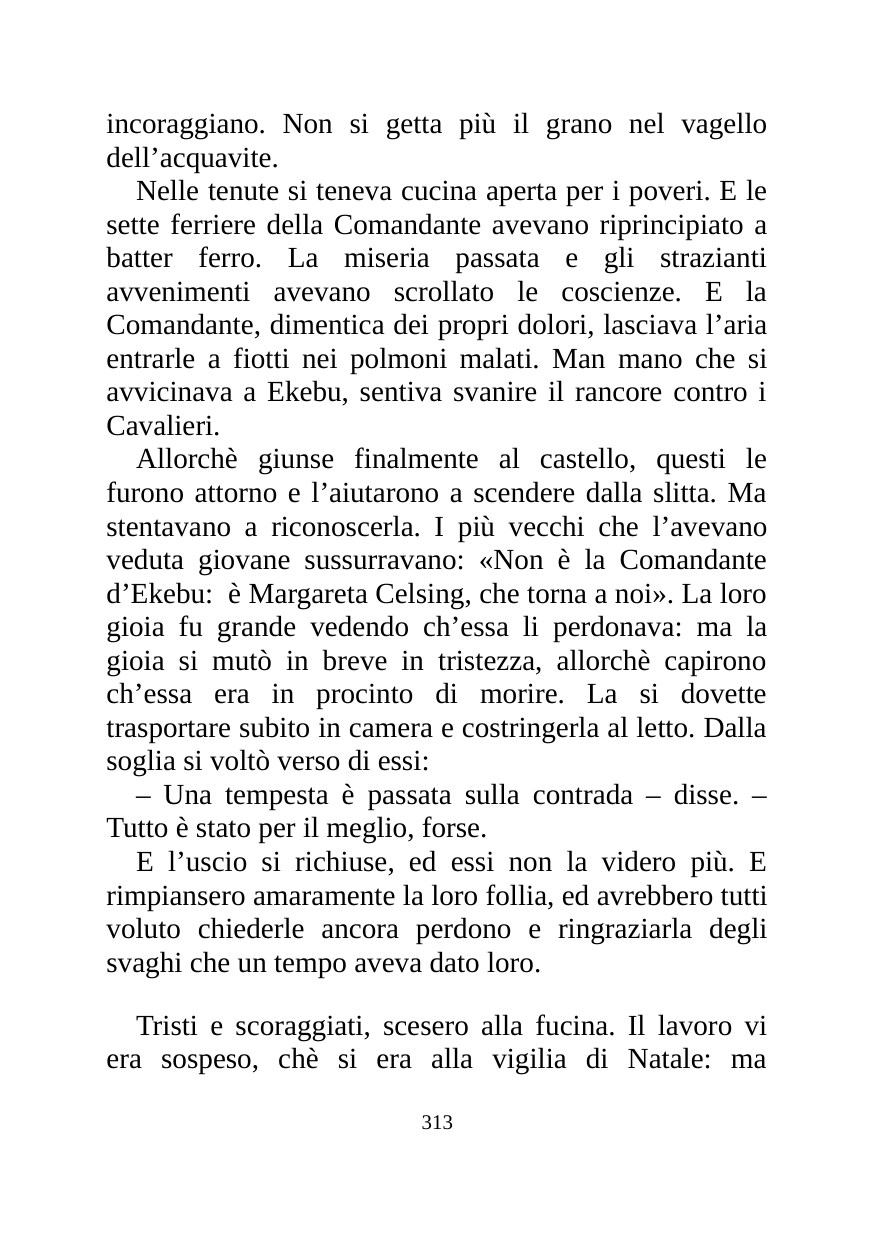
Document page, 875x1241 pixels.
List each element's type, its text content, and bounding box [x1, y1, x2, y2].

text incoraggiano. Non si getta più il grano nel vagello dell’acquavite. [106, 106, 768, 173]
text – Una tempesta è passata sulla contrada – disse. – Tutto è stato per il meglio, forse. [106, 777, 768, 844]
text E l’uscio si richiuse, ed essi non la videro più. E rimpiansero amaramente la loro follia, ed avrebbero tutti voluto chiederle ancora perdono e ringraziarla degli svaghi che un tempo aveva dato loro. [106, 844, 768, 978]
text Tristi e scoraggiati, scesero alla fucina. Il lavoro vi era sospeso, chè si era alla vigilia di Natale: ma [106, 1008, 768, 1075]
text Nelle tenute si teneva cucina aperta per i poveri. E le sette ferriere della Comandante avevano riprincipiato a batter ferro. La miseria passata e gli strazianti avvenimenti avevano scrollato le coscienze. E la Comandante, dimentica dei propri dolori, lasciava l’aria entrarle a fiotti nei polmoni malati. Man mano che si avvicinava a Ekebu, sentiva svanire il rancore contro i Cavalieri. [106, 173, 768, 442]
text Allorchè giunse finalmente al castello, questi le furono attorno e l’aiutarono a scendere dalla slitta. Ma stentavano a riconoscerla. I più vecchi che l’avevano veduta giovane sussurravano: «Non è la Comandante d’Ekebu: è Margareta Celsing, che torna a noi». La loro gioia fu grande vedendo ch’essa li perdonava: ma la gioia si mutò in breve in tristezza, allorchè capirono ch’essa era in procinto di morire. La si dovette trasportare subito in camera e costringerla al letto. Dalla soglia si voltò verso di essi: [106, 442, 768, 777]
